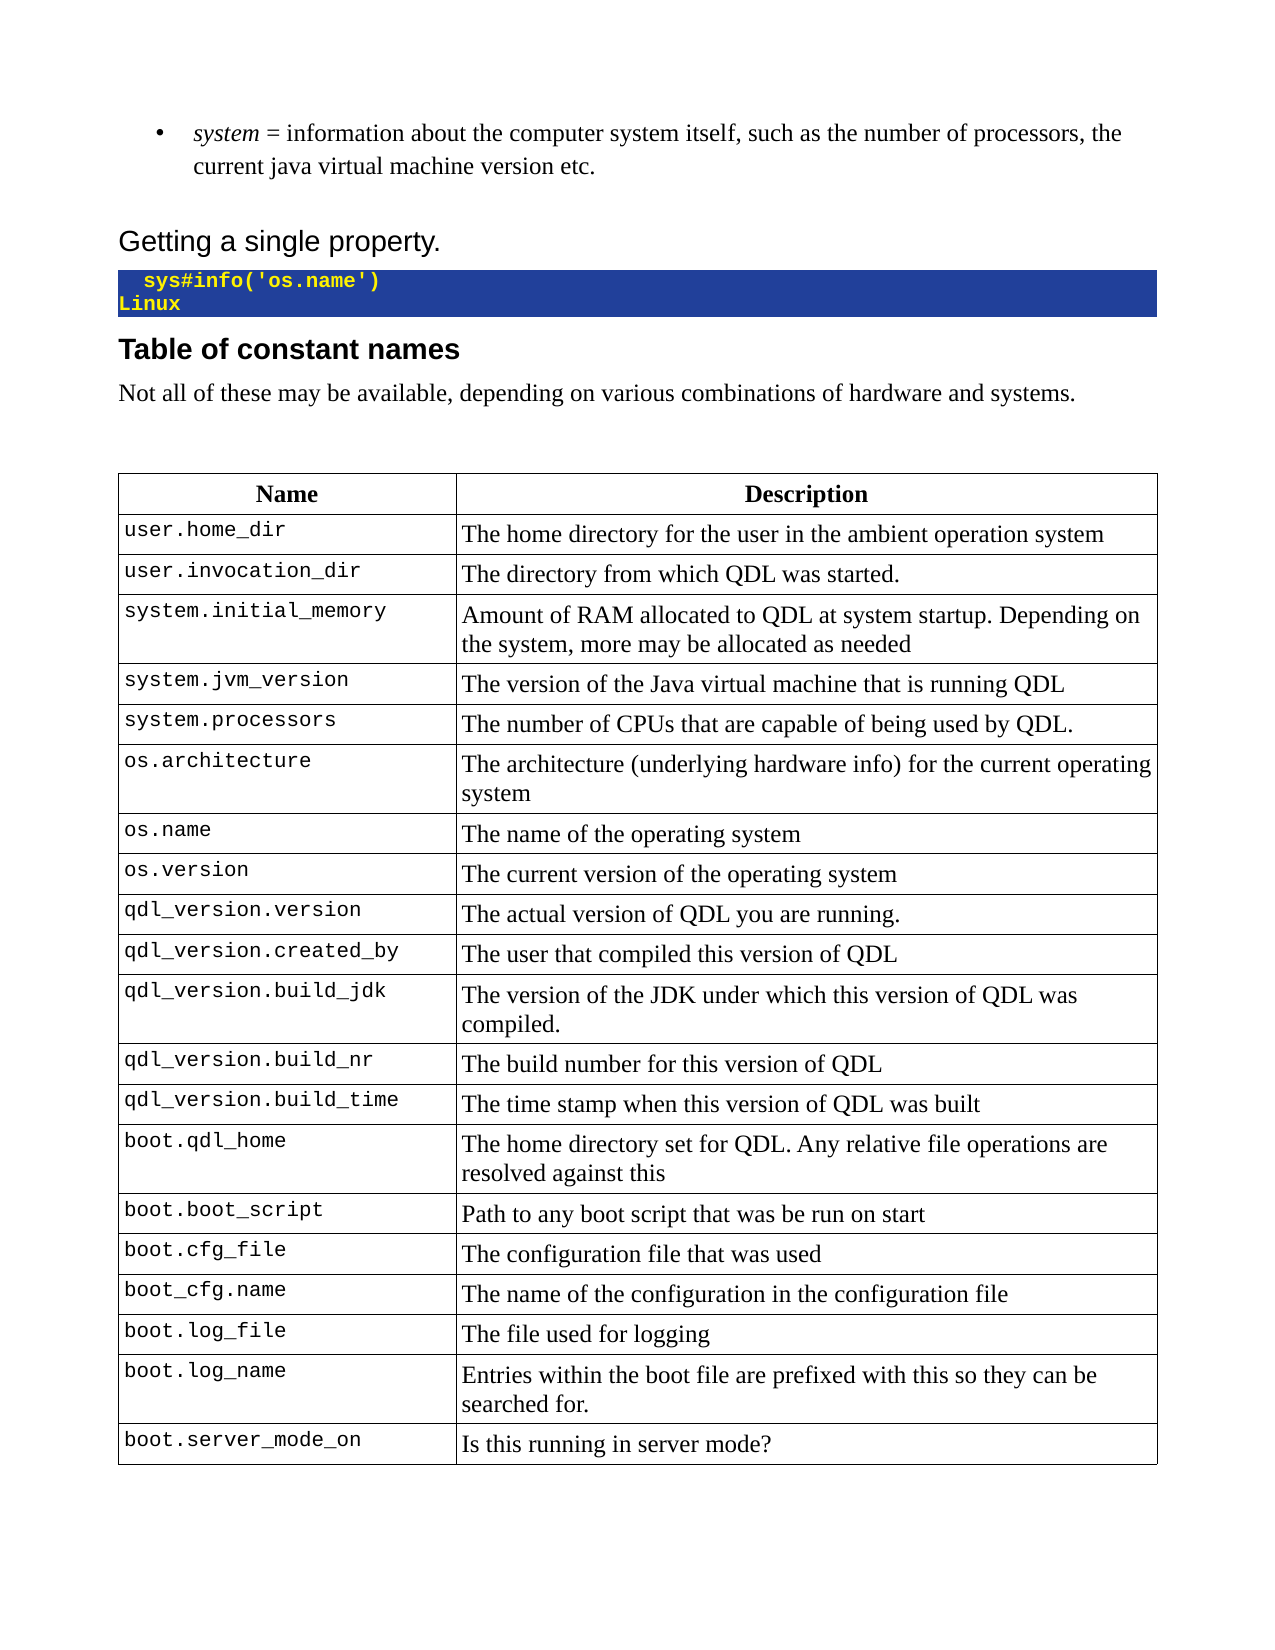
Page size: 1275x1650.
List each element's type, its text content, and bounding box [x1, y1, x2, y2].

table_cell The build number for this version of QDL [457, 1044, 1157, 1083]
table_cell boot.cfg_file [119, 1234, 456, 1273]
table_cell The home directory set for QDL. Any relative file operations are resolved against this [457, 1125, 1157, 1193]
table_cell Path to any boot script that was be run on start [457, 1194, 1157, 1233]
table_cell The user that compiled this version of QDL [457, 935, 1157, 974]
table_cell qdl_version.created_by [119, 935, 456, 974]
text Not all of these may be available, depending on various combinations of hardware and systems. [118, 378, 1157, 407]
table_cell The name of the operating system [457, 814, 1157, 853]
table_cell The home directory for the user in the ambient operation system [457, 515, 1157, 554]
table_cell boot.qdl_home [119, 1125, 456, 1193]
table_cell The architecture (underlying hardware info) for the current operating system [457, 745, 1157, 813]
table_cell boot.server_mode_on [119, 1424, 456, 1463]
table_cell user.home_dir [119, 515, 456, 554]
table_cell boot_cfg.name [119, 1275, 456, 1314]
table_cell The actual version of QDL you are running. [457, 895, 1157, 934]
subtitle Getting a single property. [118, 224, 1157, 257]
table_cell qdl_version.build_nr [119, 1044, 456, 1083]
table_cell system.jvm_version [119, 664, 456, 703]
table_cell system.processors [119, 705, 456, 744]
table_cell os.version [119, 854, 456, 893]
table_cell Is this running in server mode? [457, 1424, 1157, 1463]
table_cell user.invocation_dir [119, 555, 456, 594]
text sys#info('os.name') [118, 270, 1157, 293]
table_cell The version of the JDK under which this version of QDL was compiled. [457, 975, 1157, 1043]
table_cell Amount of RAM allocated to QDL at system startup. Depending on the system, more may be allocated as needed [457, 595, 1157, 663]
table_cell system.initial_memory [119, 595, 456, 663]
table_cell qdl_version.version [119, 895, 456, 934]
text Linux [118, 293, 1157, 317]
table_cell Entries within the boot file are prefixed with this so they can be searched for. [457, 1355, 1157, 1423]
table_cell qdl_version.build_jdk [119, 975, 456, 1043]
table_cell boot.log_file [119, 1315, 456, 1354]
table_cell The name of the configuration in the configuration file [457, 1275, 1157, 1314]
table_cell The file used for logging [457, 1315, 1157, 1354]
table_cell The time stamp when this version of QDL was built [457, 1085, 1157, 1124]
table_cell boot.boot_script [119, 1194, 456, 1233]
table_cell qdl_version.build_time [119, 1085, 456, 1124]
table_header Name [119, 474, 456, 513]
table_header Description [457, 474, 1157, 513]
table_cell The current version of the operating system [457, 854, 1157, 893]
table_cell boot.log_name [119, 1355, 456, 1423]
subtitle Table of constant names [118, 332, 1157, 365]
table_cell os.architecture [119, 745, 456, 813]
table_cell os.name [119, 814, 456, 853]
list system = information about the computer system itself, such as the number of processors, the current java virtual machine version etc. [156, 118, 1157, 180]
table_cell The configuration file that was used [457, 1234, 1157, 1273]
table_cell The number of CPUs that are capable of being used by QDL. [457, 705, 1157, 744]
table_cell The directory from which QDL was started. [457, 555, 1157, 594]
table_cell The version of the Java virtual machine that is running QDL [457, 664, 1157, 703]
